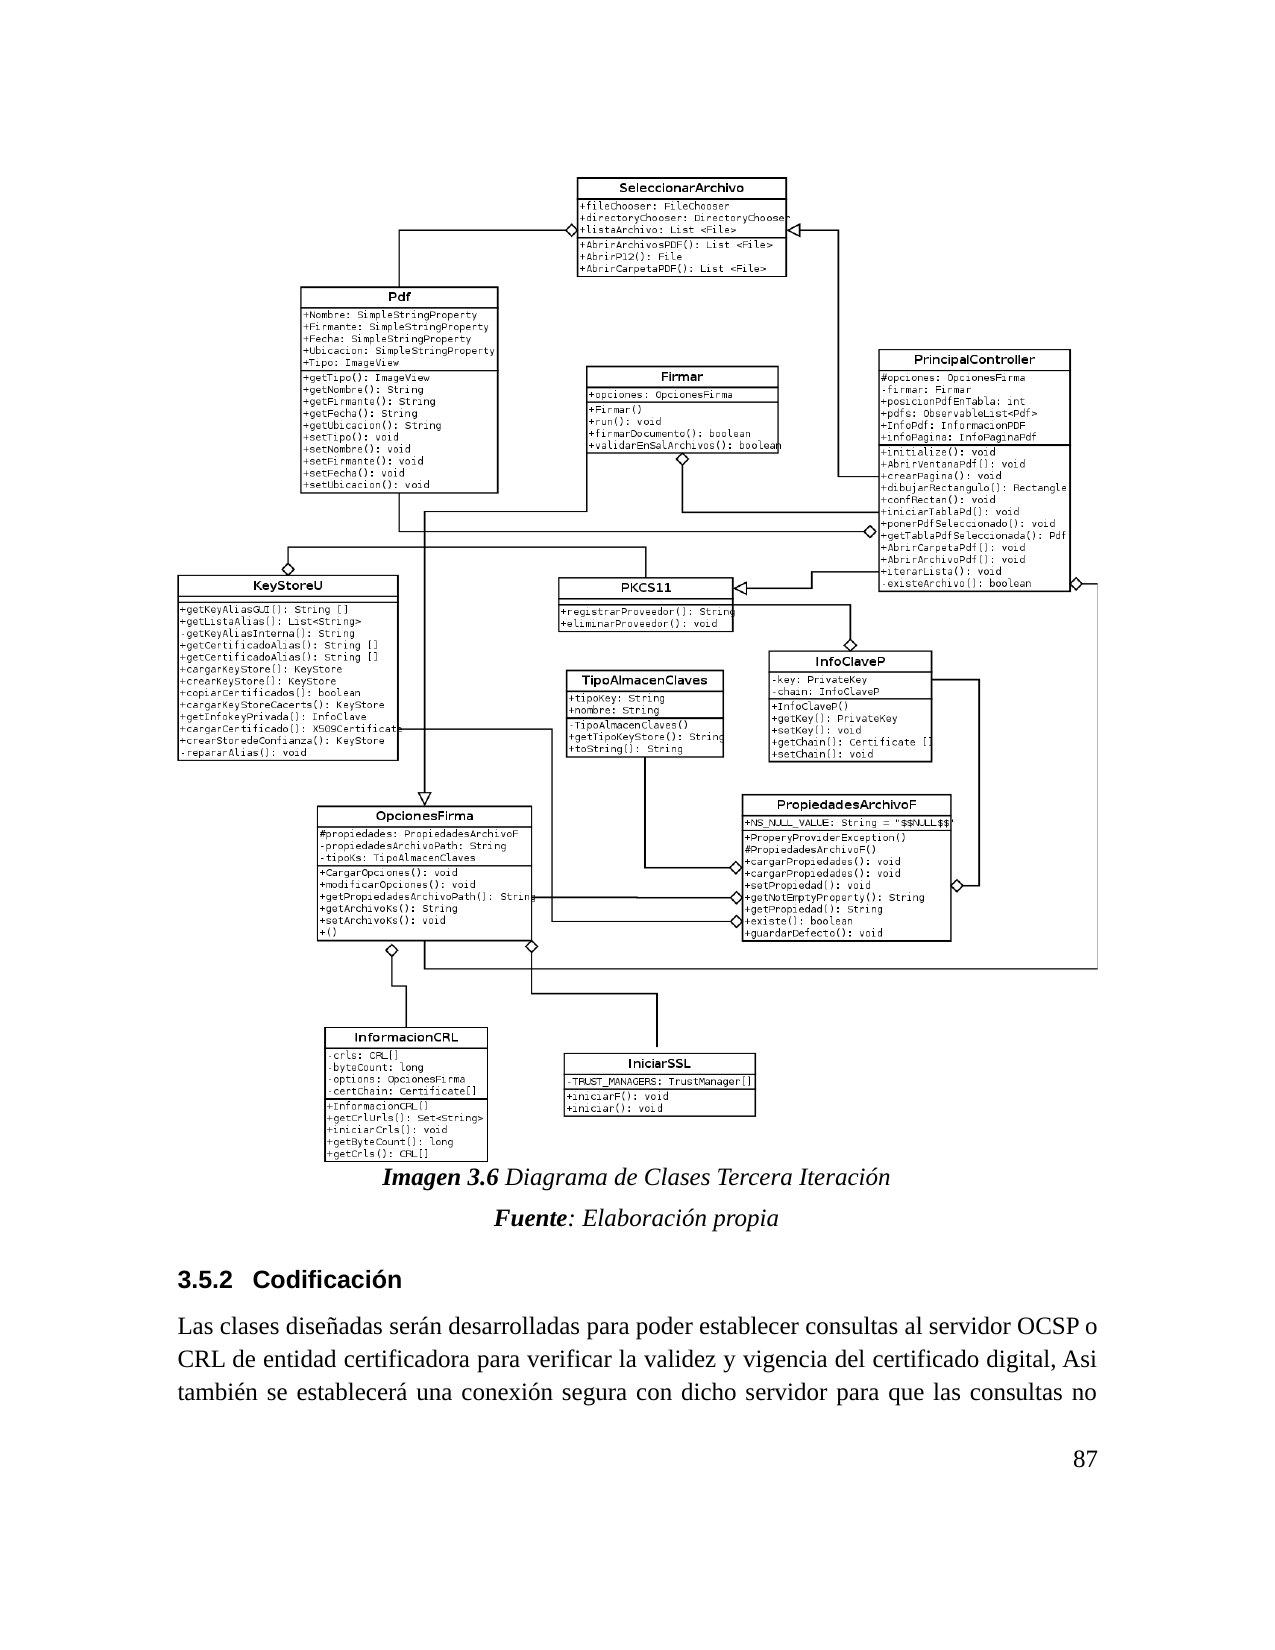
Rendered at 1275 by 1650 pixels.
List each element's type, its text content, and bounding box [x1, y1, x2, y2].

picture [177, 177, 1098, 1162]
text Fuente: Elaboración propia [177, 1203, 1098, 1232]
subtitle Codificación [177, 1265, 1098, 1294]
text Imagen 3.6 Diagrama de Clases Tercera Iteración [177, 1162, 1098, 1191]
text Las clases diseñadas serán desarrolladas para poder establecer consultas al servidor OCSP o CRL de entidad certificadora para verificar la validez y vigencia del certificado digital, Asi también se establecerá una conexión segura con dicho servidor para que las consultas no [177, 1311, 1098, 1406]
